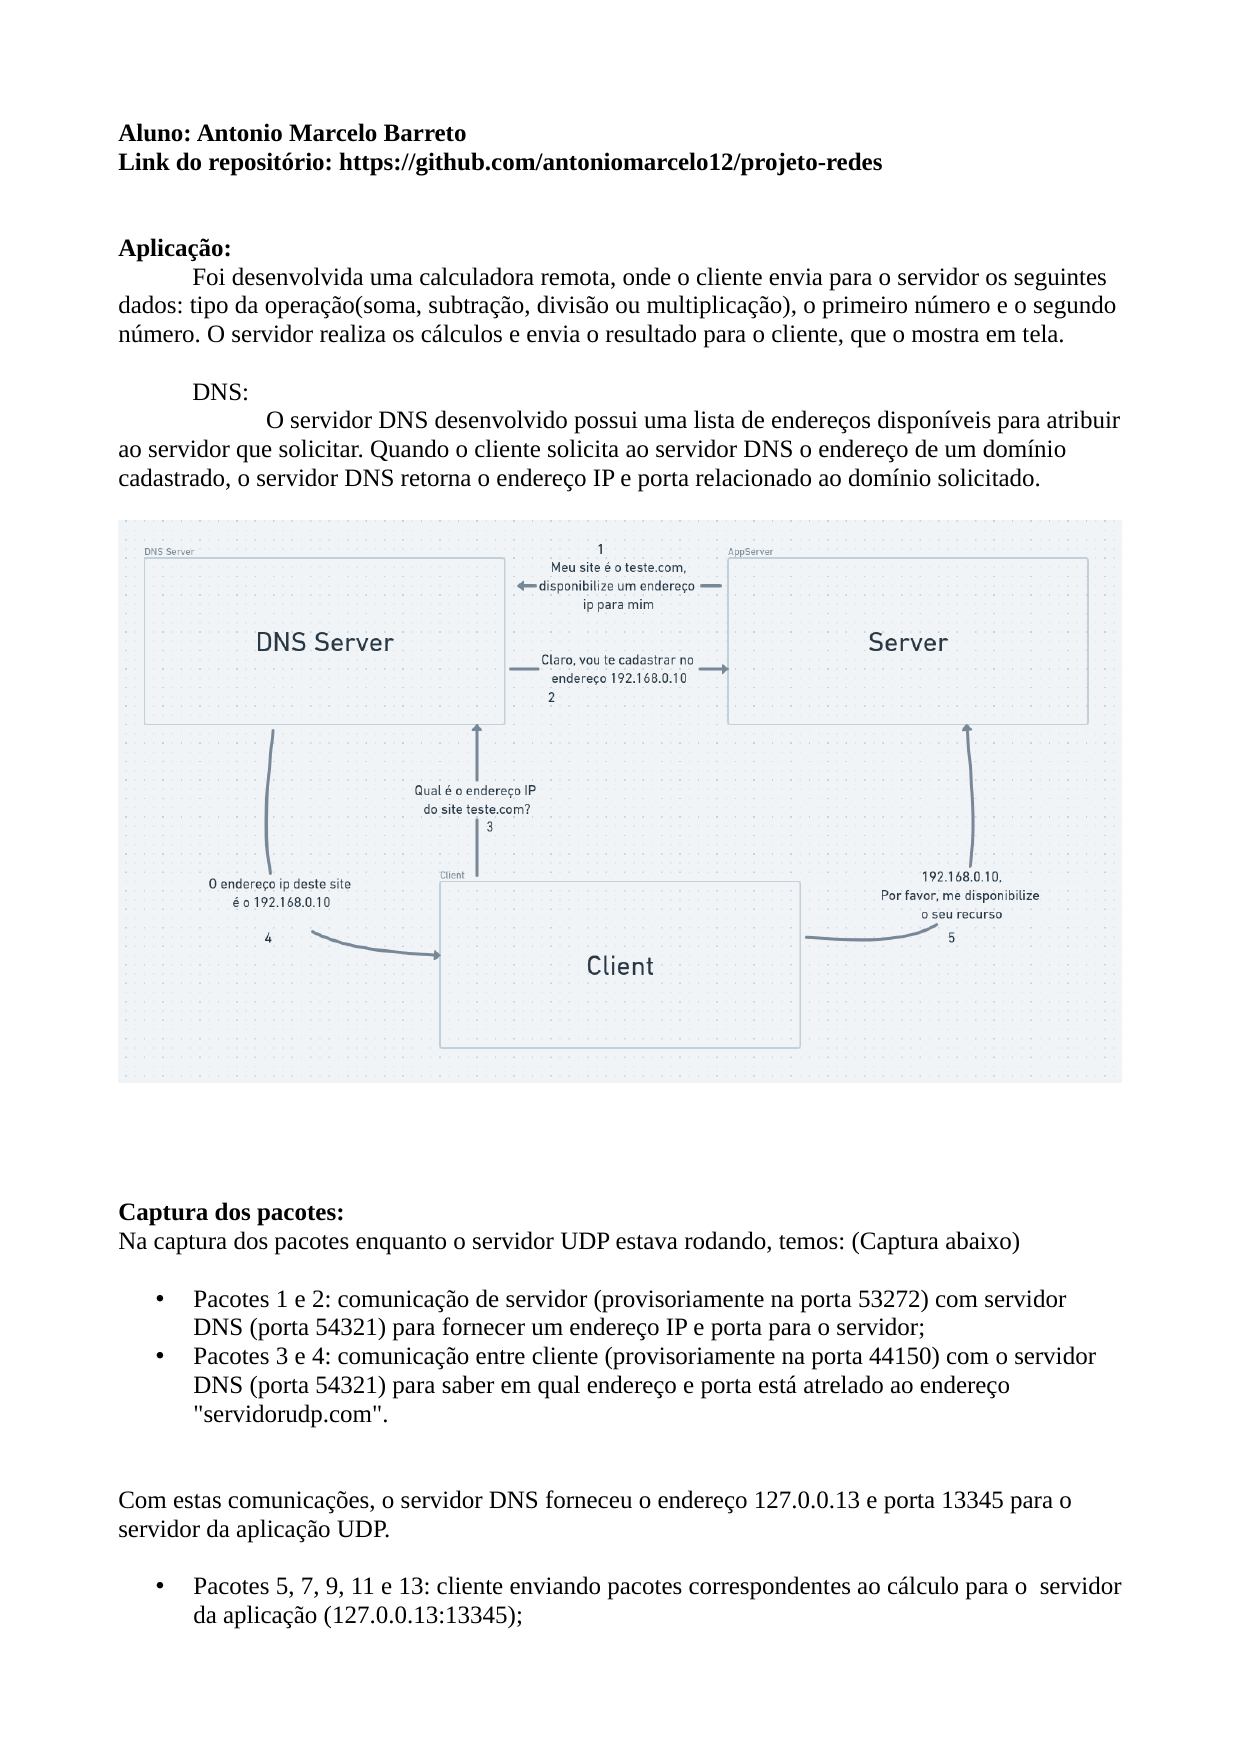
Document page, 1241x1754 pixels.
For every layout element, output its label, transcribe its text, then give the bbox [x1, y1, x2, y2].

list Pacotes 3 e 4: comunicação entre cliente (provisoriamente na porta 44150) com o servidor DNS (porta 54321) para saber em qual endereço e porta está atrelado ao endereço "servidorudp.com". [156, 1341, 1122, 1427]
list Pacotes 5, 7, 9, 11 e 13: cliente enviando pacotes correspondentes ao cálculo para o servidor da aplicação (127.0.0.13:13345); [156, 1571, 1122, 1629]
text O servidor DNS desenvolvido possui uma lista de endereços disponíveis para atribuir ao servidor que solicitar. Quando o cliente solicita ao servidor DNS o endereço de um domínio cadastrado, o servidor DNS retorna o endereço IP e porta relacionado ao domínio solicitado. [118, 406, 1122, 492]
text Com estas comunicações, o servidor DNS forneceu o endereço 127.0.0.13 e porta 13345 para o servidor da aplicação UDP. [118, 1485, 1122, 1542]
text Na captura dos pacotes enquanto o servidor UDP estava rodando, temos: (Captura abaixo) [118, 1226, 1122, 1255]
text Captura dos pacotes: [118, 1197, 1122, 1226]
text Aluno: Antonio Marcelo Barreto [118, 118, 1122, 147]
text DNS: [118, 377, 1122, 406]
text Aplicação: [118, 233, 1122, 262]
text Foi desenvolvida uma calculadora remota, onde o cliente envia para o servidor os seguintes dados: tipo da operação(soma, subtração, divisão ou multiplicação), o primeiro número e o segundo número. O servidor realiza os cálculos e envia o resultado para o cliente, que o mostra em tela. [118, 262, 1122, 348]
picture [118, 520, 1123, 1083]
list Pacotes 1 e 2: comunicação de servidor (provisoriamente na porta 53272) com servidor DNS (porta 54321) para fornecer um endereço IP e porta para o servidor; [156, 1284, 1122, 1341]
text Link do repositório: https://github.com/antoniomarcelo12/projeto-redes [118, 147, 1122, 176]
